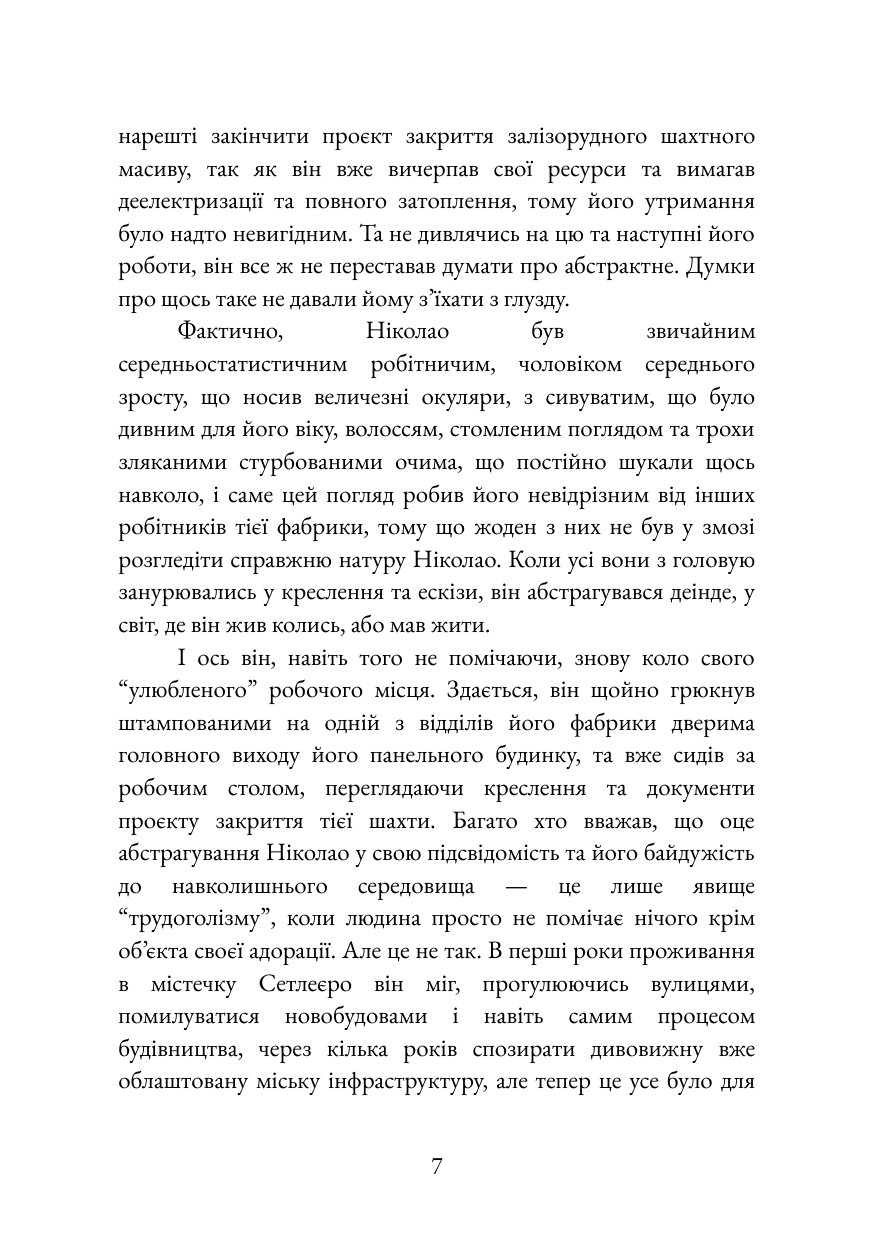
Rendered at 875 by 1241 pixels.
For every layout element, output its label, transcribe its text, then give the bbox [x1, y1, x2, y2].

text І ось він, навіть того не помічаючи, знову коло свого “улюбленого” робочого місця. Здається, він щойно грюкнув штампованими на одній з відділів його фабрики дверима головного виходу його панельного будинку, та вже сидів за робочим столом, переглядаючи креслення та документи проєкту закриття тієї шахти. Багато хто вважав, що оце абстрагування Ніколао у свою підсвідомість та його байдужість до навколишнього середовища — це лише явище “трудоголізму”, коли людина просто не помічає нічого крім об’єкта своєї адорації. Але це не так. В перші роки проживання в містечку Сетлеєро він міг, прогулюючись вулицями, помилуватися новобудовами і навіть самим процесом будівництва, через кілька років спозирати дивовижну вже облаштовану міську інфраструктуру, але тепер це усе було для [118, 640, 756, 1096]
text Фактично, Ніколао був звичайним середньостатистичним робітничим, чоловіком середнього зросту, що носив величезні окуляри, з сивуватим, що було дивним для його віку, волоссям, стомленим поглядом та трохи зляканими стурбованими очима, що постійно шукали щось навколо, і саме цей погляд робив його невідрізним від інших робітників тієї фабрики, тому що жоден з них не був у змозі розгледіти справжню натуру Ніколао. Коли усі вони з головую занурювались у креслення та ескізи, він абстрагувався деінде, у світ, де він жив колись, або мав жити. [118, 314, 756, 640]
text нарешті закінчити проєкт закриття залізорудного шахтного масиву, так як він вже вичерпав свої ресурси та вимагав деелектризації та повного затоплення, тому його утримання було надто невигідним. Та не дивлячись на цю та наступні його роботи, він все ж не переставав думати про абстрактне. Думки про щось таке не давали йому з’їхати з глузду. [118, 118, 756, 314]
